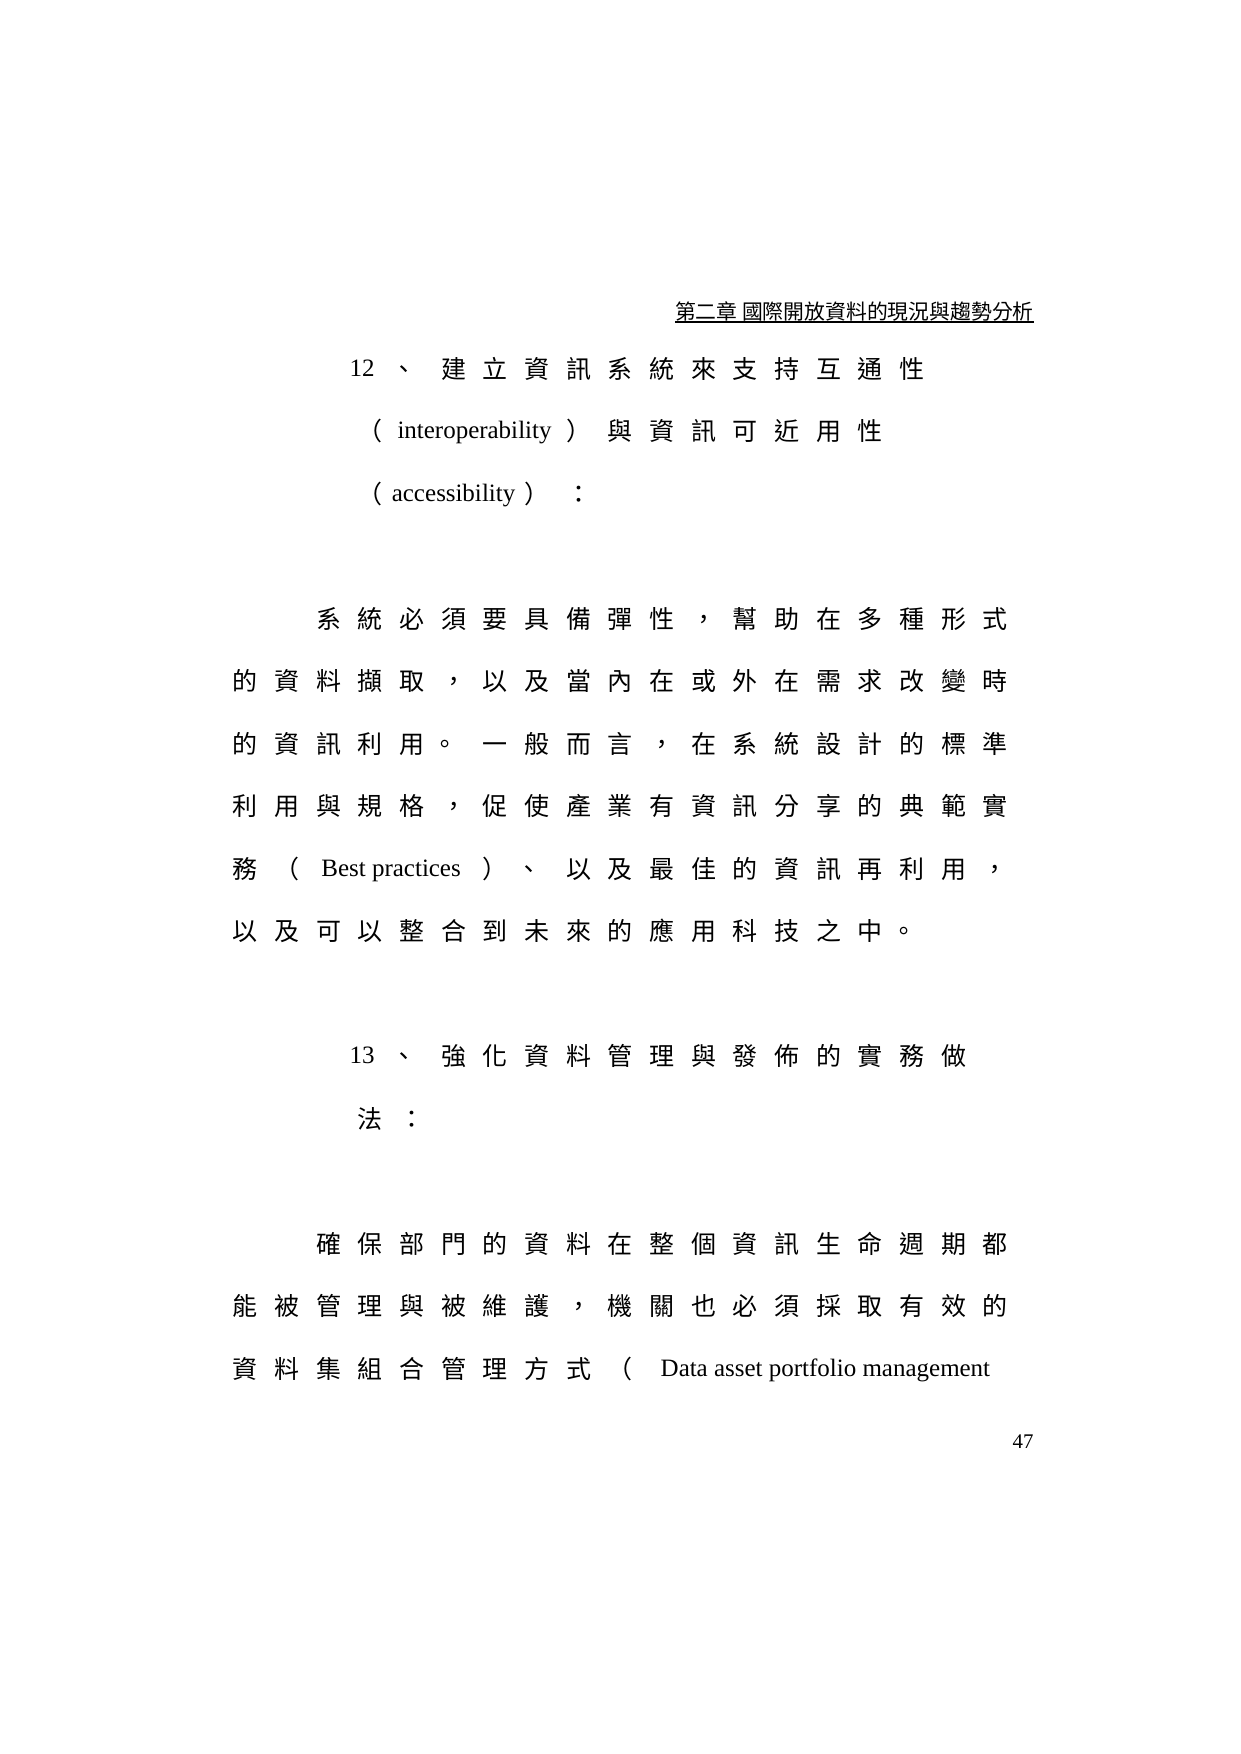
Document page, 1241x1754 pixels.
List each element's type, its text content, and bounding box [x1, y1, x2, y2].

list 強化資料管理與發佈的實務做法： [274, 1013, 1016, 1138]
list 建立資訊系統來支持互通性（interoperability）與資訊可近用性（accessibility）： [274, 326, 1016, 513]
text 確保部門的資料在整個資訊生命週期都能被管理與被維護，機關也必須採取有效的資料集組合管理方式（Data asset portfolio management [224, 1201, 1016, 1388]
text 系統必須要具備彈性，幫助在多種形式的資料擷取，以及當內在或外在需求改變時的資訊利用。一般而言，在系統設計的標準利用與規格，促使產業有資訊分享的典範實務（Best practices）、以及最佳的資訊再利用，以及可以整合到未來的應用科技之中。 [224, 576, 1016, 951]
